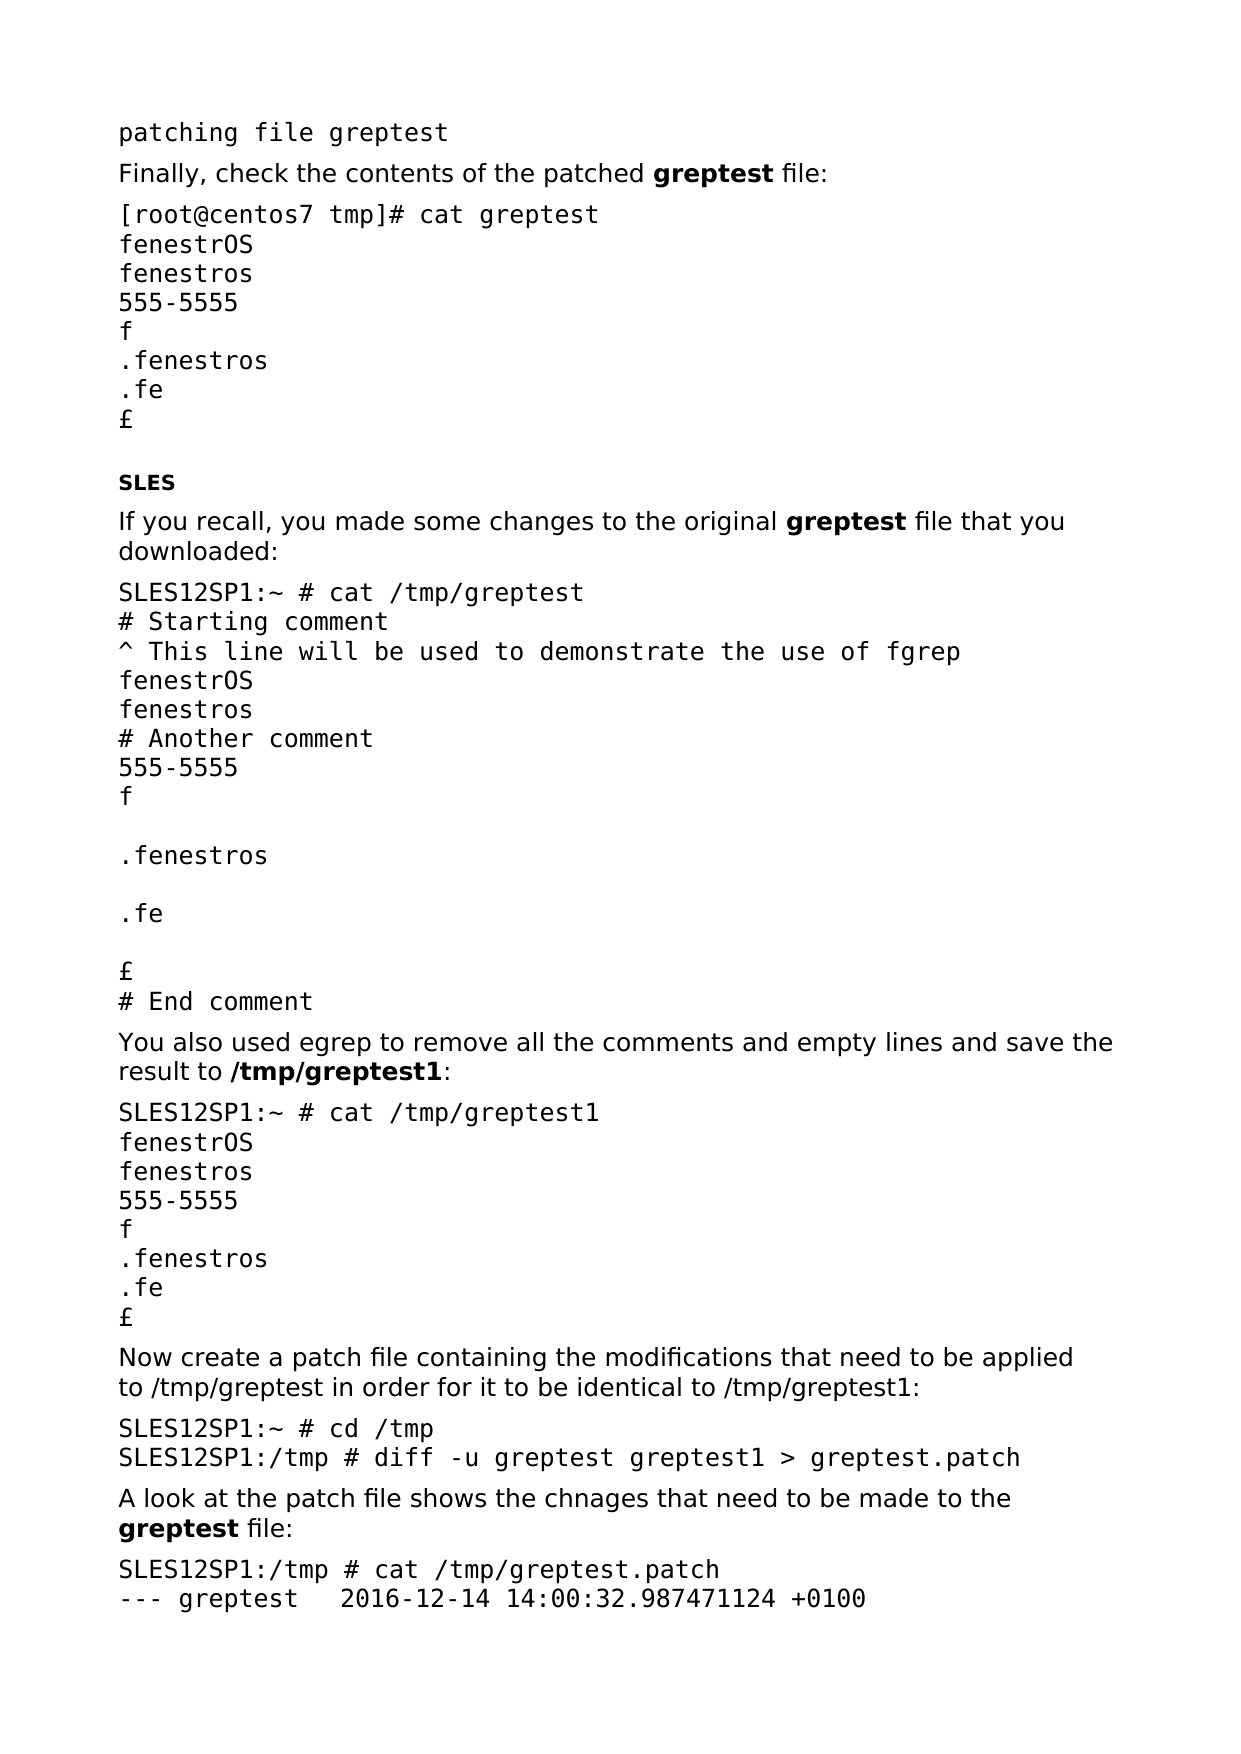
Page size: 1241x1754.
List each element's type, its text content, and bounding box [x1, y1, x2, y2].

text If you recall, you made some changes to the original greptest file that you downloaded: [118, 508, 1122, 566]
text You also used egrep to remove all the comments and empty lines and save the result to /tmp/greptest1: [118, 1028, 1122, 1086]
subtitle SLES [118, 471, 1122, 495]
text SLES12SP1:/tmp # cat /tmp/greptest.patch --- greptest 2016-12-14 14:00:32.987471124 +0100 [118, 1555, 1122, 1614]
text Now create a patch file containing the modifications that need to be applied to /tmp/greptest in order for it to be identical to /tmp/greptest1: [118, 1344, 1122, 1402]
text patching file greptest [118, 118, 1122, 147]
text Finally, check the contents of the patched greptest file: [118, 159, 1122, 188]
text SLES12SP1:~ # cat /tmp/greptest # Starting comment ^ This line will be used to demonstrate the use of fgrep fenestrOS fenestros # Another comment 555-5555 f .fenestros .fe £ # End comment [118, 578, 1122, 1016]
text [root@centos7 tmp]# cat greptest fenestrOS fenestros 555-5555 f .fenestros .fe £ [118, 201, 1122, 434]
text SLES12SP1:~ # cd /tmp SLES12SP1:/tmp # diff -u greptest greptest1 > greptest.patch [118, 1414, 1122, 1473]
text A look at the patch file shows the chnages that need to be made to the greptest file: [118, 1484, 1122, 1543]
text SLES12SP1:~ # cat /tmp/greptest1 fenestrOS fenestros 555-5555 f .fenestros .fe £ [118, 1098, 1122, 1332]
